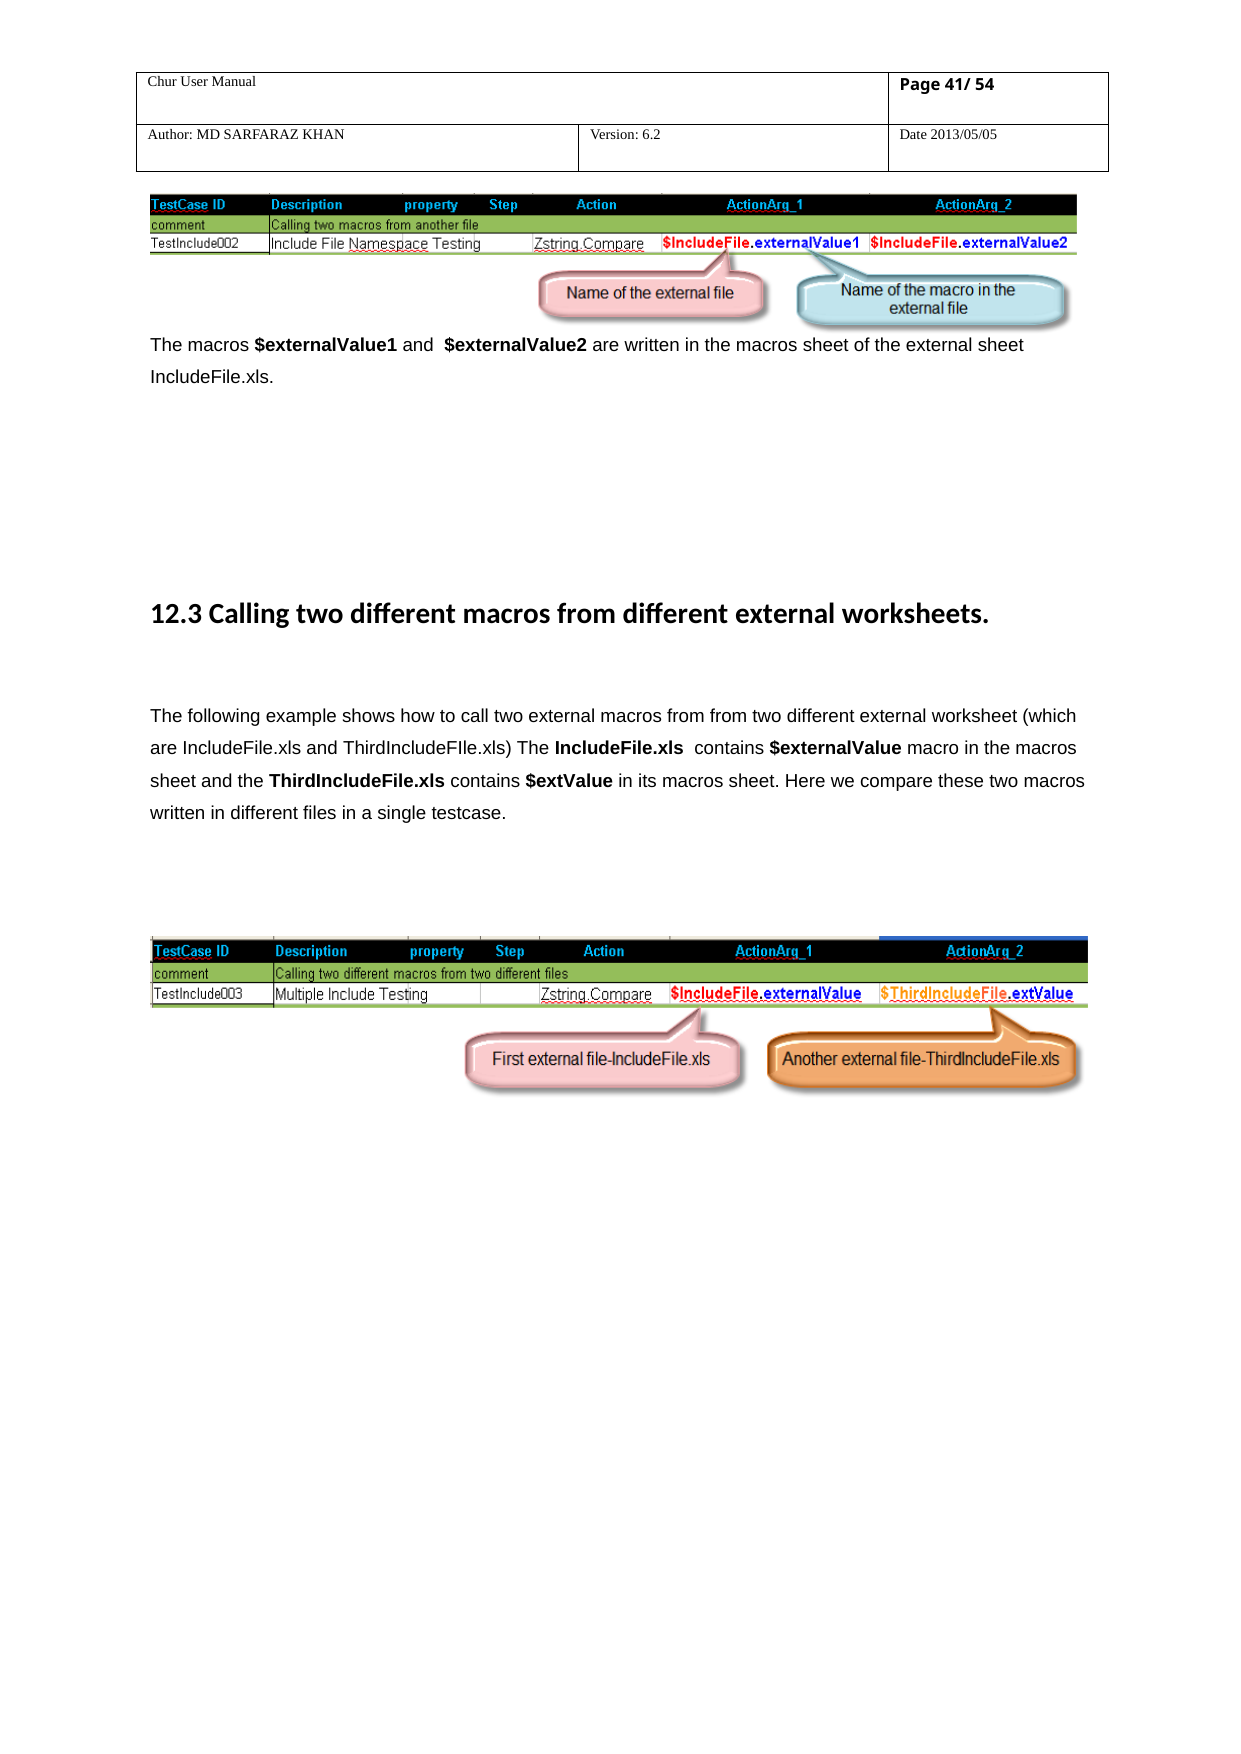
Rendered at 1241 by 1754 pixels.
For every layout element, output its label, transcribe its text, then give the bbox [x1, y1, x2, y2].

text The following example shows how to call two external macros from from two different external worksheet (which are IncludeFile.xls and ThirdIncludeFIle.xls) The IncludeFile.xls contains $externalValue macro in the macros sheet and the ThirdIncludeFile.xls contains $extValue in its macros sheet. Here we compare these two macros written in different files in a single testcase. [150, 705, 1090, 823]
text The macros $externalValue1 and $externalValue2 are written in the macros sheet of the external sheet IncludeFile.xls. [150, 334, 1090, 387]
picture [150, 193, 1091, 334]
picture [150, 936, 1091, 1100]
subtitle 12.3 Calling two different macros from different external worksheets. [150, 595, 1090, 630]
